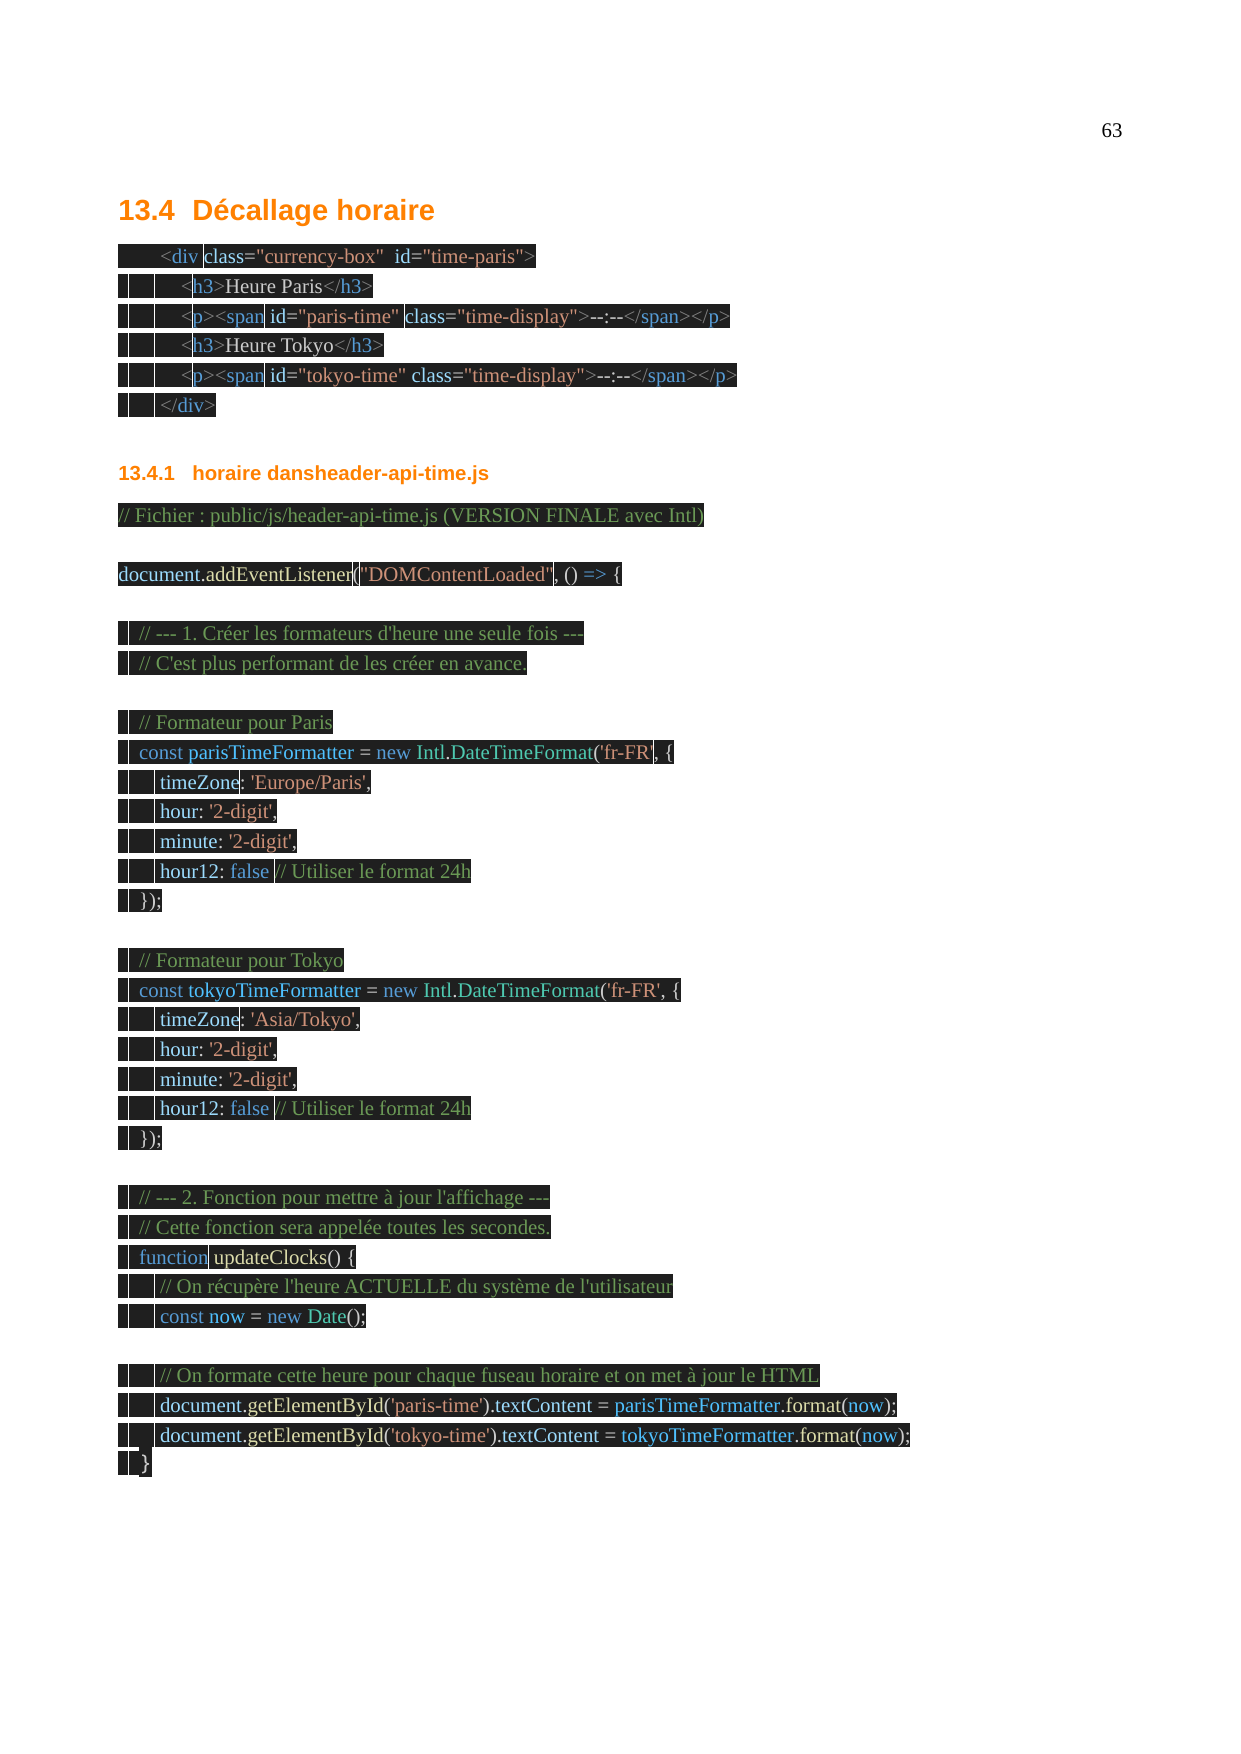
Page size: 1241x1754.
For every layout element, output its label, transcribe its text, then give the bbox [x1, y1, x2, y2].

text }); [118, 883, 1122, 912]
text hour12: false // Utiliser le format 24h [118, 1091, 1122, 1120]
text document.getElementById('tokyo-time').textContent = tokyoTimeFormatter.format(now); [118, 1417, 1122, 1447]
text minute: '2-digit', [118, 1061, 1122, 1091]
text minute: '2-digit', [118, 823, 1122, 853]
text // Fichier : public/js/header-api-time.js (VERSION FINALE avec Intl) [118, 497, 1122, 527]
text } [118, 1447, 1122, 1477]
text const now = new Date(); [118, 1298, 1122, 1328]
subtitle horaire dansheader-api-time.js [118, 461, 1122, 484]
text <h3>Heure Tokyo</h3> [118, 328, 1122, 357]
text // Formateur pour Paris [118, 705, 1122, 734]
text const tokyoTimeFormatter = new Intl.DateTimeFormat('fr-FR', { [118, 972, 1122, 1002]
text // On récupère l'heure ACTUELLE du système de l'utilisateur [118, 1269, 1122, 1298]
text // Cette fonction sera appelée toutes les secondes. [118, 1209, 1122, 1239]
text document.getElementById('paris-time').textContent = parisTimeFormatter.format(now); [118, 1387, 1122, 1417]
text // On formate cette heure pour chaque fuseau horaire et on met à jour le HTML [118, 1358, 1122, 1387]
text // --- 1. Créer les formateurs d'heure une seule fois --- [118, 616, 1122, 645]
text <div class="currency-box" id="time-paris"> [118, 238, 1122, 268]
text document.addEventListener("DOMContentLoaded", () => { [118, 556, 1122, 586]
text <p><span id="paris-time" class="time-display">--:--</span></p> [118, 298, 1122, 328]
text // C'est plus performant de les créer en avance. [118, 645, 1122, 675]
text timeZone: 'Europe/Paris', [118, 764, 1122, 794]
text hour: '2-digit', [118, 1031, 1122, 1061]
text // Formateur pour Tokyo [118, 942, 1122, 972]
text </div> [118, 387, 1122, 417]
text <p><span id="tokyo-time" class="time-display">--:--</span></p> [118, 357, 1122, 387]
text }); [118, 1120, 1122, 1150]
text // --- 2. Fonction pour mettre à jour l'affichage --- [118, 1180, 1122, 1209]
text hour: '2-digit', [118, 794, 1122, 823]
text <h3>Heure Paris</h3> [118, 268, 1122, 298]
subtitle Décallage horaire [118, 192, 1122, 226]
text function updateClocks() { [118, 1239, 1122, 1269]
text const parisTimeFormatter = new Intl.DateTimeFormat('fr-FR', { [118, 734, 1122, 764]
text timeZone: 'Asia/Tokyo', [118, 1002, 1122, 1031]
text hour12: false // Utiliser le format 24h [118, 853, 1122, 883]
